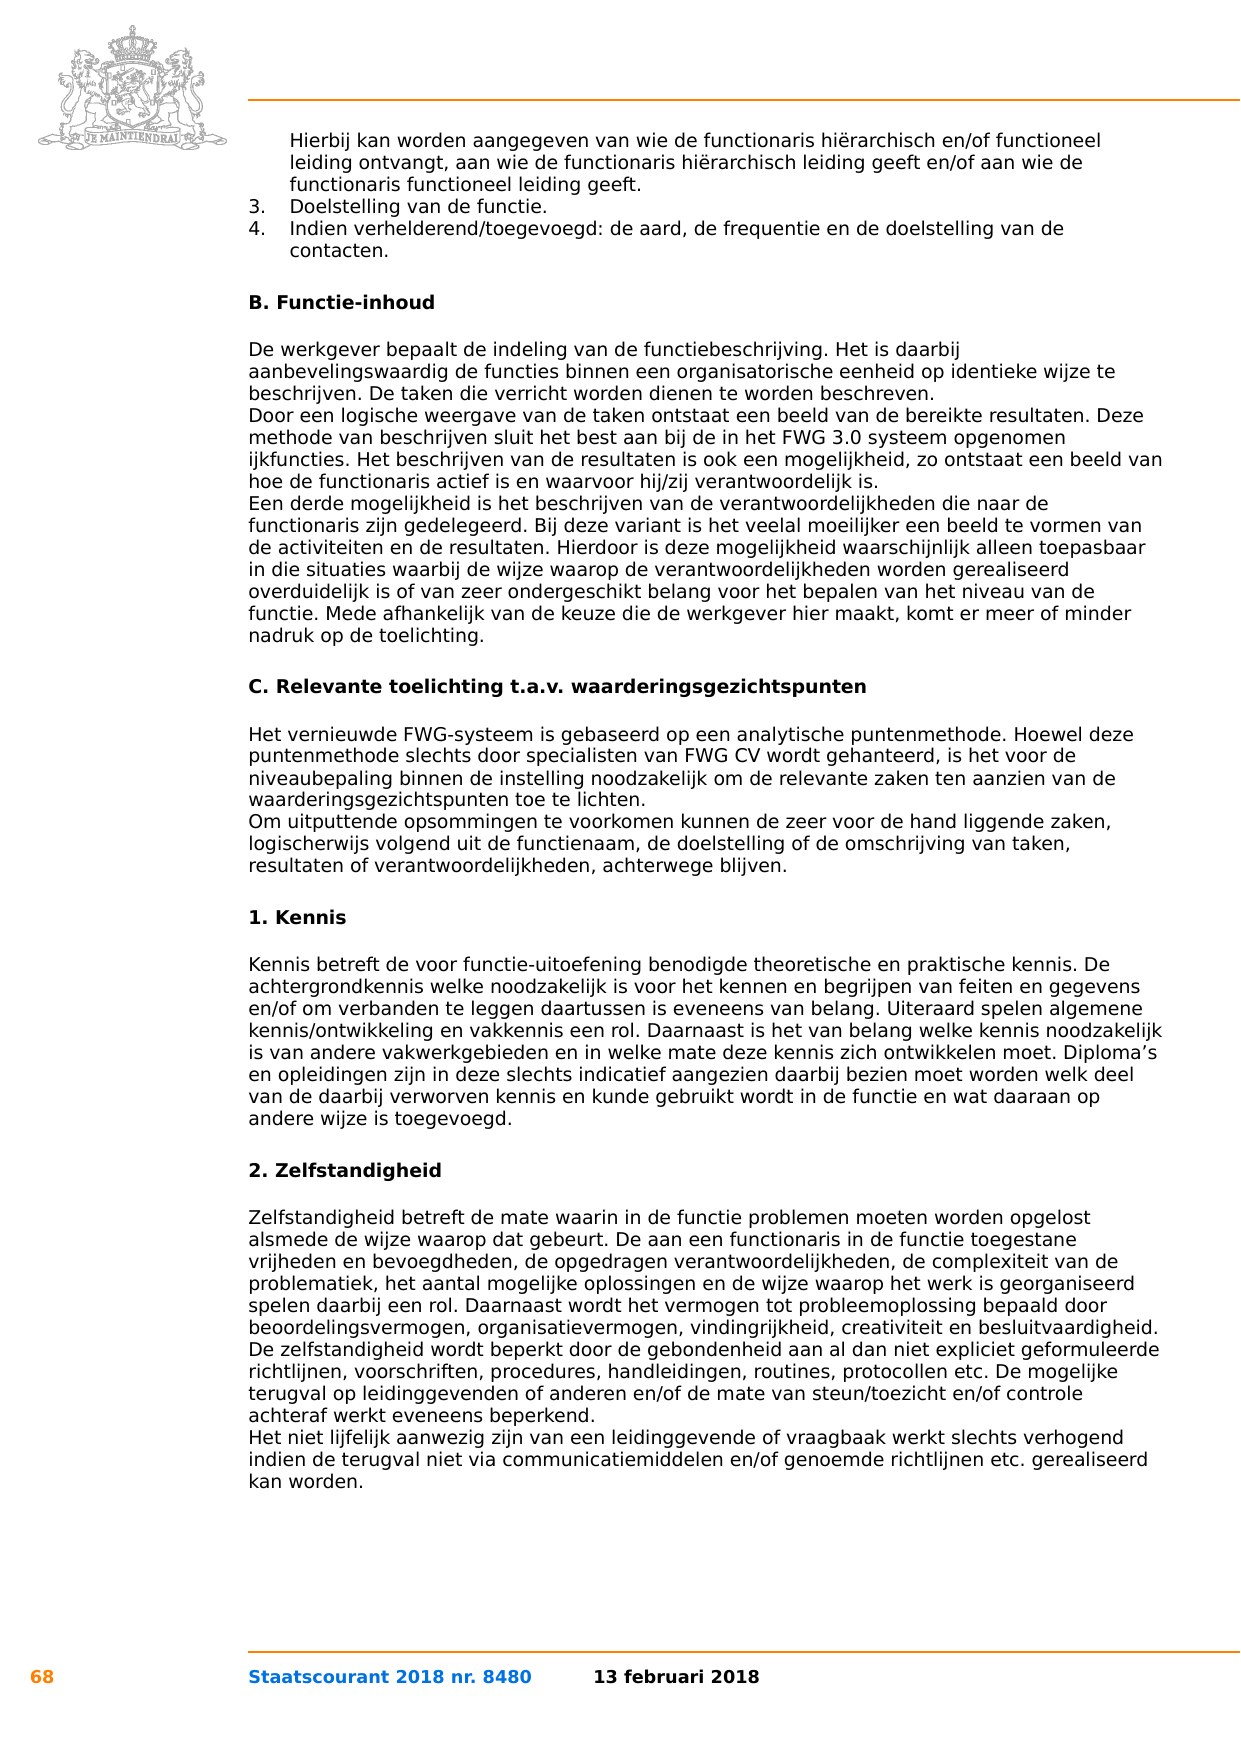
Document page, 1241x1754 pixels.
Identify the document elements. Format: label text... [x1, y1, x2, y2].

text Het vernieuwde FWG-systeem is gebaseerd op een analytische puntenmethode. Hoewel deze puntenmethode slechts door specialisten van FWG CV wordt gehanteerd, is het voor de niveaubepaling binnen de instelling noodzakelijk om de relevante zaken ten aanzien van de waarderingsgezichtspunten toe te lichten. [248, 723, 1163, 811]
text Hierbij kan worden aangegeven van wie de functionaris hiërarchisch en/of functioneel leiding ontvangt, aan wie de functionaris hiërarchisch leiding geeft en/of aan wie de functionaris functioneel leiding geeft. [289, 130, 1163, 196]
text Het niet lijfelijk aanwezig zijn van een leidinggevende of vraagbaak werkt slechts verhogend indien de terugval niet via communicatiemiddelen en/of genoemde richtlijnen etc. gerealiseerd kan worden. [248, 1427, 1163, 1493]
subtitle 2. Zelfstandigheid [248, 1160, 1163, 1182]
text Zelfstandigheid betreft de mate waarin in de functie problemen moeten worden opgelost alsmede de wijze waarop dat gebeurt. De aan een functionaris in de functie toegestane vrijheden en bevoegdheden, de opgedragen verantwoordelijkheden, de complexiteit van de problematiek, het aantal mogelijke oplossingen en de wijze waarop het werk is georganiseerd spelen daarbij een rol. Daarnaast wordt het vermogen tot probleemoplossing bepaald door beoordelingsvermogen, organisatievermogen, vindingrijkheid, creativiteit en besluitvaardigheid. De zelfstandigheid wordt beperkt door de gebondenheid aan al dan niet expliciet geformuleerde richtlijnen, voorschriften, procedures, handleidingen, routines, protocollen etc. De mogelijke terugval op leidinggevenden of anderen en/of de mate van steun/toezicht en/of controle achteraf werkt eveneens beperkend. [248, 1207, 1163, 1427]
text 4. Indien verhelderend/toegevoegd: de aard, de frequentie en de doelstelling van de contacten. [248, 218, 1163, 262]
text De werkgever bepaalt de indeling van de functiebeschrijving. Het is daarbij aanbevelingswaardig de functies binnen een organisatorische eenheid op identieke wijze te beschrijven. De taken die verricht worden dienen te worden beschreven. [248, 339, 1163, 405]
text Om uitputtende opsommingen te voorkomen kunnen de zeer voor de hand liggende zaken, logischerwijs volgend uit de functienaam, de doelstelling of de omschrijving van taken, resultaten of verantwoordelijkheden, achterwege blijven. [248, 811, 1163, 877]
text Een derde mogelijkheid is het beschrijven van de verantwoordelijkheden die naar de functionaris zijn gedelegeerd. Bij deze variant is het veelal moeilijker een beeld te vormen van de activiteiten en de resultaten. Hierdoor is deze mogelijkheid waarschijnlijk alleen toepasbaar in die situaties waarbij de wijze waarop de verantwoordelijkheden worden gerealiseerd overduidelijk is of van zeer ondergeschikt belang voor het bepalen van het niveau van de functie. Mede afhankelijk van de keuze die de werkgever hier maakt, komt er meer of minder nadruk op de toelichting. [248, 493, 1163, 646]
subtitle C. Relevante toelichting t.a.v. waarderingsgezichtspunten [248, 676, 1163, 698]
subtitle 1. Kennis [248, 907, 1163, 929]
subtitle B. Functie-inhoud [248, 292, 1163, 314]
text Door een logische weergave van de taken ontstaat een beeld van de bereikte resultaten. Deze methode van beschrijven sluit het best aan bij de in het FWG 3.0 systeem opgenomen ijkfuncties. Het beschrijven van de resultaten is ook een mogelijkheid, zo ontstaat een beeld van hoe de functionaris actief is en waarvoor hij/zij verantwoordelijk is. [248, 405, 1163, 493]
text 3. Doelstelling van de functie. [248, 196, 1163, 218]
text Kennis betreft de voor functie-uitoefening benodigde theoretische en praktische kennis. De achtergrondkennis welke noodzakelijk is voor het kennen en begrijpen van feiten en gegevens en/of om verbanden te leggen daartussen is eveneens van belang. Uiteraard spelen algemene kennis/ontwikkeling en vakkennis een rol. Daarnaast is het van belang welke kennis noodzakelijk is van andere vakwerkgebieden en in welke mate deze kennis zich ontwikkelen moet. Diploma’s en opleidingen zijn in deze slechts indicatief aangezien daarbij bezien moet worden welk deel van de daarbij verworven kennis en kunde gebruikt wordt in de functie en wat daaraan op andere wijze is toegevoegd. [248, 954, 1163, 1130]
picture [38, 25, 227, 150]
